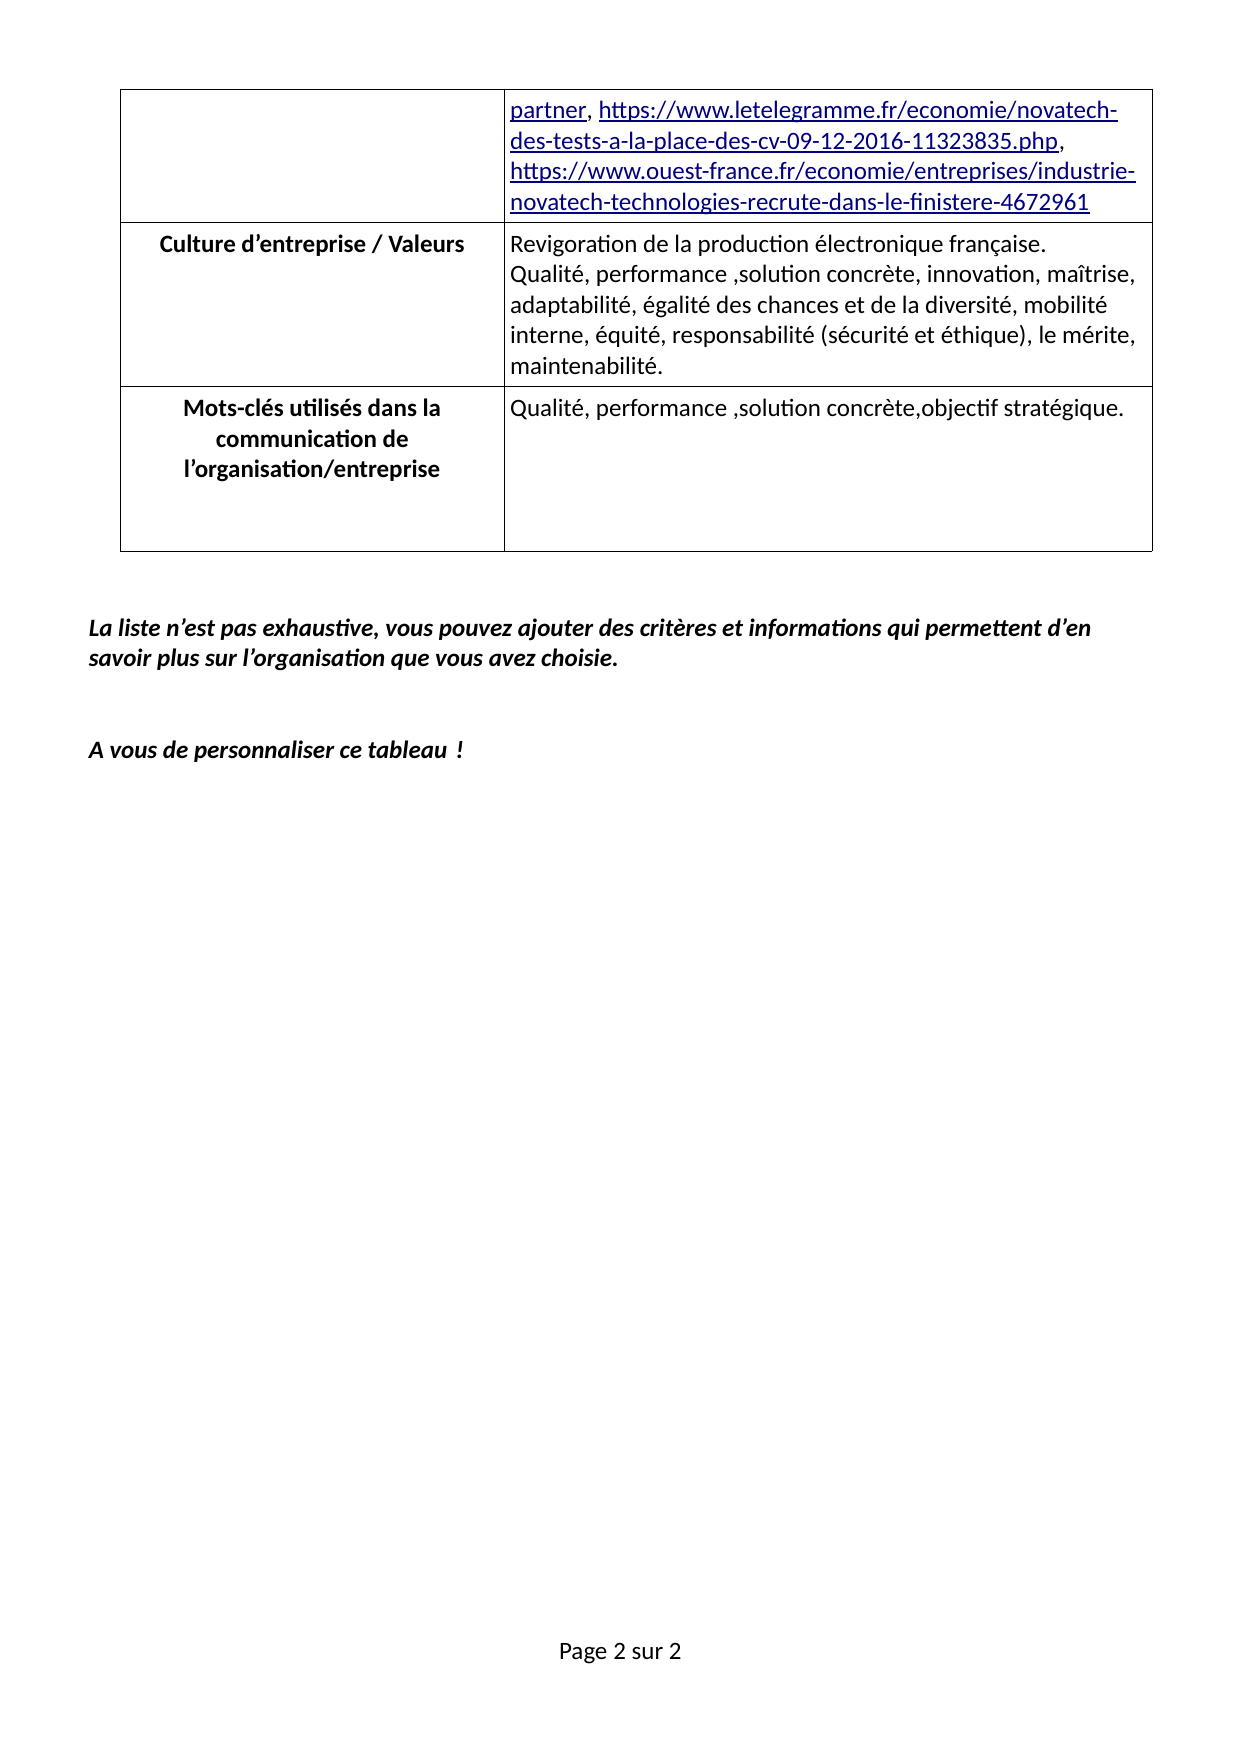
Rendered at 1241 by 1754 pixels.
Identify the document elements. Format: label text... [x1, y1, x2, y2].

table_cell [121, 90, 504, 222]
table_cell Culture d’entreprise / Valeurs [121, 223, 504, 386]
table_cell partner, https://www.letelegramme.fr/economie/novatech-des-tests-a-la-place-des-cv-09-12-2016-11323835.php, https://www.ouest-france.fr/economie/entreprises/industrie-novatech-technologies-recrute-dans-le-finistere-4672961 [505, 90, 1152, 222]
text La liste n’est pas exhaustive, vous pouvez ajouter des critères et informations qui permettent d’en savoir plus sur l’organisation que vous avez choisie. [88, 612, 1152, 673]
table_cell Mots-clés utilisés dans la communication de l’organisation/entreprise [121, 387, 504, 551]
text A vous de personnaliser ce tableau ! [88, 734, 1152, 764]
table_cell Revigoration de la production électronique française. Qualité, performance ,solution concrète, innovation, maîtrise, adaptabilité, égalité des chances et de la diversité, mobilité interne, équité, responsabilité (sécurité et éthique), le mérite, maintenabilité. [505, 223, 1152, 386]
table_cell Qualité, performance ,solution concrète,objectif stratégique. [505, 387, 1152, 551]
